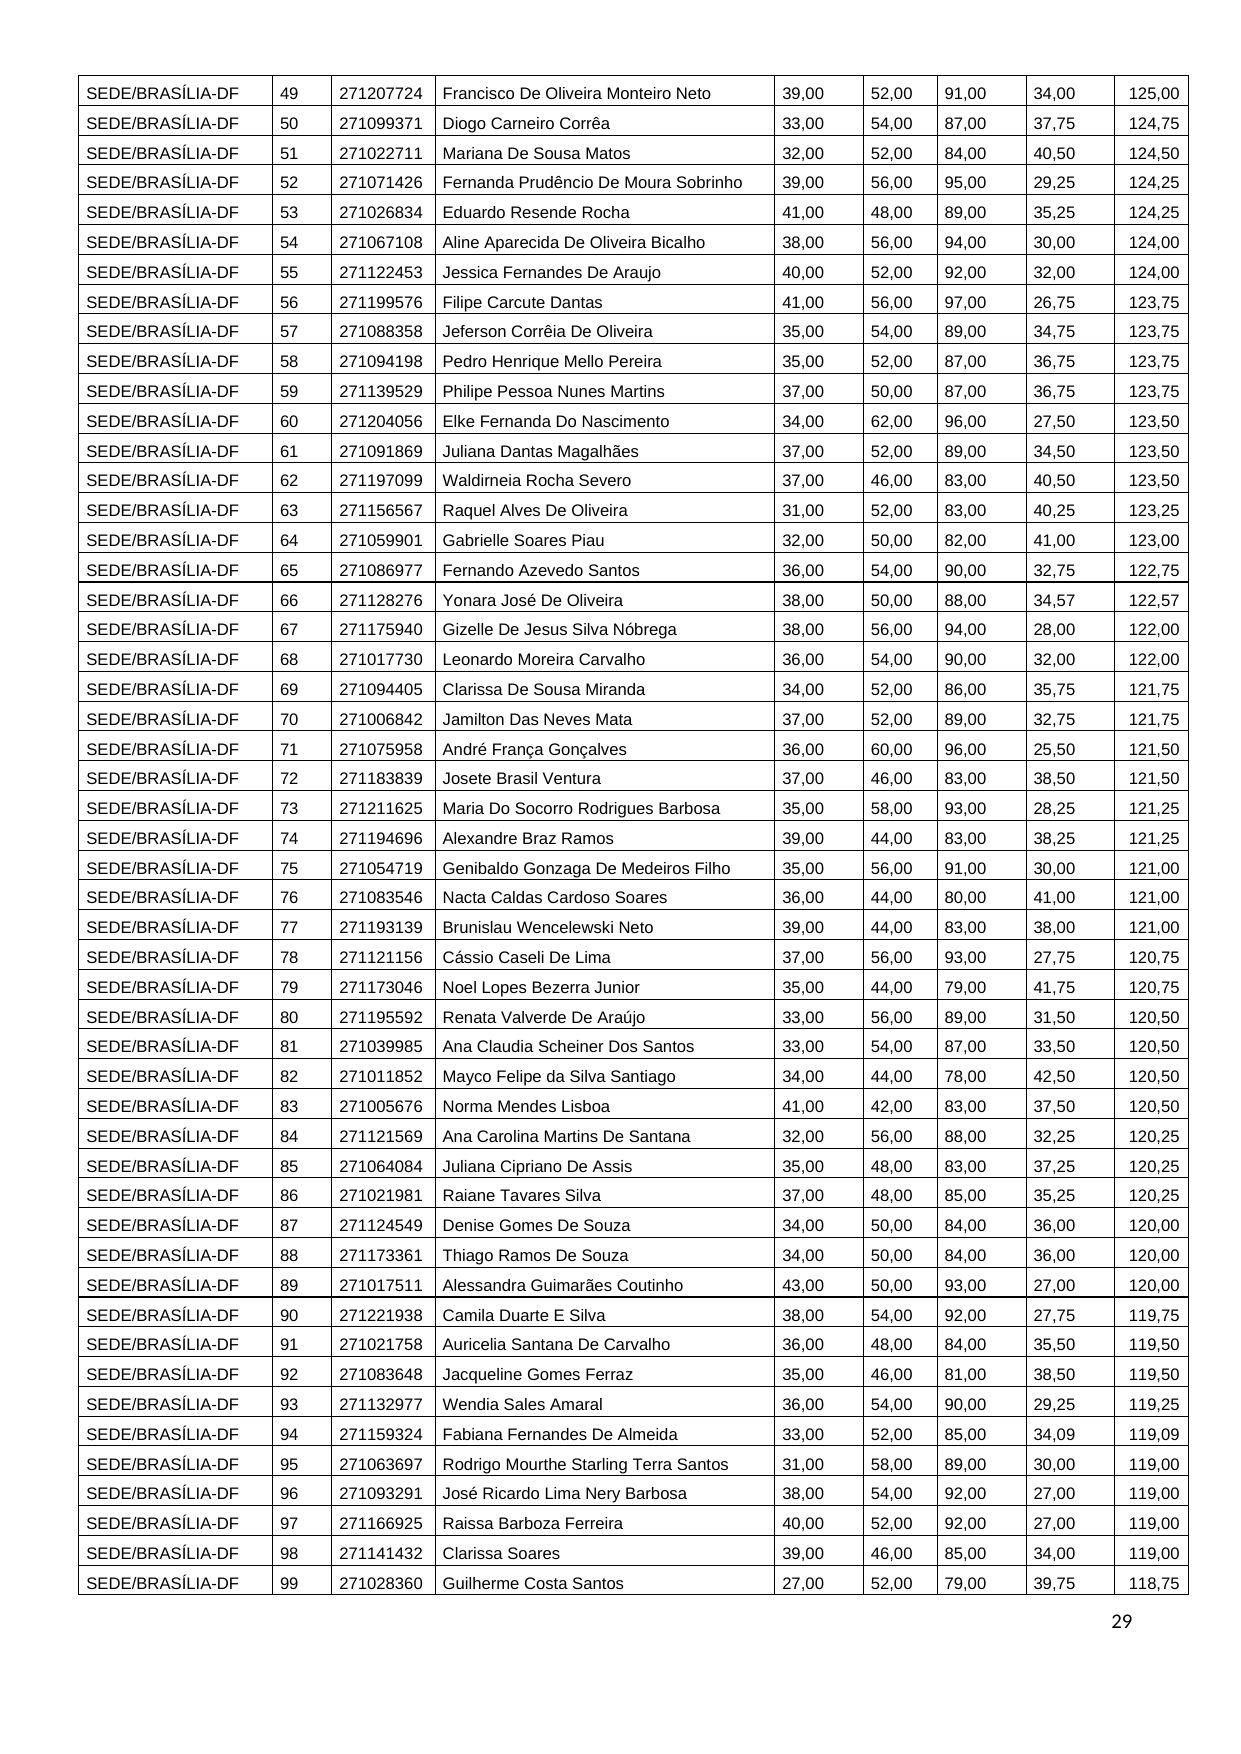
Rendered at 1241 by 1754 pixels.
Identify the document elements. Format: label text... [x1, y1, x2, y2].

table_cell 271039985 [332, 1029, 435, 1058]
table_cell SEDE/BRASÍLIA-DF [79, 1178, 272, 1207]
table_cell Waldirneia Rocha Severo [436, 463, 774, 492]
table_cell 121,00 [1115, 851, 1188, 879]
table_cell 119,50 [1115, 1327, 1188, 1356]
table_cell 271122453 [332, 255, 435, 283]
table_cell 43,00 [775, 1268, 863, 1296]
table_cell Eduardo Resende Rocha [436, 195, 774, 224]
table_cell 120,75 [1115, 940, 1188, 969]
table_cell 92,00 [938, 1506, 1026, 1535]
table_cell 98 [273, 1536, 331, 1564]
table_cell José Ricardo Lima Nery Barbosa [436, 1476, 774, 1505]
table_cell Brunislau Wencelewski Neto [436, 910, 774, 939]
table_cell 46,00 [864, 761, 937, 790]
table_cell 34,00 [1027, 1536, 1114, 1564]
table_cell 32,00 [1027, 642, 1114, 671]
table_cell 91 [273, 1327, 331, 1356]
table_cell 92,00 [938, 255, 1026, 283]
table_cell 48,00 [864, 195, 937, 224]
table_cell 124,25 [1115, 195, 1188, 224]
table_cell 271059901 [332, 523, 435, 552]
table_cell 271132977 [332, 1387, 435, 1416]
table_cell 271221938 [332, 1298, 435, 1326]
table_cell 271197099 [332, 463, 435, 492]
table_cell 95,00 [938, 165, 1026, 194]
table_cell SEDE/BRASÍLIA-DF [79, 1119, 272, 1147]
table_cell 56,00 [864, 1119, 937, 1147]
table_cell 33,50 [1027, 1029, 1114, 1058]
table_cell 40,00 [775, 1506, 863, 1535]
table_cell 119,00 [1115, 1506, 1188, 1535]
table_cell 76 [273, 880, 331, 909]
table_cell Ana Claudia Scheiner Dos Santos [436, 1029, 774, 1058]
table_cell 122,00 [1115, 612, 1188, 641]
table_cell SEDE/BRASÍLIA-DF [79, 672, 272, 701]
table_cell 37,00 [775, 434, 863, 462]
table_cell Guilherme Costa Santos [436, 1566, 774, 1594]
table_cell 32,00 [775, 1119, 863, 1147]
table_cell 44,00 [864, 910, 937, 939]
table_cell Philipe Pessoa Nunes Martins [436, 374, 774, 403]
table_cell 52,00 [864, 344, 937, 373]
table_cell 38,00 [1027, 910, 1114, 939]
table_cell 92,00 [938, 1476, 1026, 1505]
table_cell 92 [273, 1357, 331, 1386]
table_cell 120,25 [1115, 1119, 1188, 1147]
table_cell 70 [273, 702, 331, 730]
table_cell 120,75 [1115, 970, 1188, 998]
table_cell 93 [273, 1387, 331, 1416]
table_cell 28,00 [1027, 612, 1114, 641]
table_cell 34,09 [1027, 1417, 1114, 1445]
table_cell 27,75 [1027, 940, 1114, 969]
table_cell Mayco Felipe da Silva Santiago [436, 1059, 774, 1088]
table_cell Nacta Caldas Cardoso Soares [436, 880, 774, 909]
table_cell 28,25 [1027, 791, 1114, 820]
table_cell Jacqueline Gomes Ferraz [436, 1357, 774, 1386]
table_cell 271183839 [332, 761, 435, 790]
table_cell 32,00 [775, 523, 863, 552]
table_cell Leonardo Moreira Carvalho [436, 642, 774, 671]
table_cell 87,00 [938, 1029, 1026, 1058]
table_cell 271017511 [332, 1268, 435, 1296]
table_cell 37,00 [775, 463, 863, 492]
table_cell 52,00 [864, 702, 937, 730]
table_cell 97 [273, 1506, 331, 1535]
table_cell 80,00 [938, 880, 1026, 909]
table_cell 271121156 [332, 940, 435, 969]
table_cell 123,75 [1115, 344, 1188, 373]
table_cell 32,25 [1027, 1119, 1114, 1147]
table_cell 26,75 [1027, 285, 1114, 313]
table_cell 96,00 [938, 404, 1026, 432]
table_cell 83,00 [938, 761, 1026, 790]
table_cell Alessandra Guimarães Coutinho [436, 1268, 774, 1296]
table_cell 72 [273, 761, 331, 790]
table_cell 27,00 [1027, 1268, 1114, 1296]
table_cell 91,00 [938, 76, 1026, 105]
table_cell SEDE/BRASÍLIA-DF [79, 880, 272, 909]
table_cell 85,00 [938, 1178, 1026, 1207]
table_cell 32,75 [1027, 553, 1114, 581]
table_cell 79 [273, 970, 331, 998]
table_cell SEDE/BRASÍLIA-DF [79, 404, 272, 432]
table_cell 96 [273, 1476, 331, 1505]
table_cell 95 [273, 1446, 331, 1475]
table_cell 50,00 [864, 523, 937, 552]
table_cell 34,00 [775, 1238, 863, 1267]
table_cell 93,00 [938, 1268, 1026, 1296]
table_cell 71 [273, 731, 331, 760]
table_cell 46,00 [864, 1536, 937, 1564]
table_cell 33,00 [775, 1417, 863, 1445]
table_cell SEDE/BRASÍLIA-DF [79, 136, 272, 164]
table_cell 41,00 [1027, 523, 1114, 552]
table_cell 37,25 [1027, 1149, 1114, 1177]
table_cell 38,00 [775, 583, 863, 611]
table_cell 36,00 [1027, 1208, 1114, 1237]
table_cell 31,50 [1027, 1000, 1114, 1028]
table_cell 271199576 [332, 285, 435, 313]
table_cell 56,00 [864, 165, 937, 194]
table_cell 54,00 [864, 1476, 937, 1505]
table_cell 27,50 [1027, 404, 1114, 432]
table_cell 50,00 [864, 1238, 937, 1267]
table_cell 271121569 [332, 1119, 435, 1147]
table_cell 38,00 [775, 225, 863, 254]
table_cell 84,00 [938, 1327, 1026, 1356]
table_cell 62,00 [864, 404, 937, 432]
table_cell SEDE/BRASÍLIA-DF [79, 285, 272, 313]
table_cell 87,00 [938, 344, 1026, 373]
table_cell 123,50 [1115, 434, 1188, 462]
table_cell 89,00 [938, 1446, 1026, 1475]
table_cell 39,75 [1027, 1566, 1114, 1594]
table_cell 54,00 [864, 1298, 937, 1326]
table_cell 94,00 [938, 612, 1026, 641]
table_cell 81,00 [938, 1357, 1026, 1386]
table_cell 99 [273, 1566, 331, 1594]
table_cell 271088358 [332, 314, 435, 343]
table_cell Renata Valverde De Araújo [436, 1000, 774, 1028]
table_cell 271193139 [332, 910, 435, 939]
table_cell 123,50 [1115, 463, 1188, 492]
table_cell 35,50 [1027, 1327, 1114, 1356]
table_cell 56,00 [864, 285, 937, 313]
table_cell 271071426 [332, 165, 435, 194]
table_cell 123,75 [1115, 314, 1188, 343]
table_cell 35,00 [775, 344, 863, 373]
table_cell 125,00 [1115, 76, 1188, 105]
table_cell SEDE/BRASÍLIA-DF [79, 970, 272, 998]
table_cell 44,00 [864, 821, 937, 849]
table_cell 56,00 [864, 1000, 937, 1028]
table_cell 271159324 [332, 1417, 435, 1445]
table_cell 97,00 [938, 285, 1026, 313]
table_cell 44,00 [864, 970, 937, 998]
table_cell 77 [273, 910, 331, 939]
table_cell 56,00 [864, 940, 937, 969]
table_cell SEDE/BRASÍLIA-DF [79, 1417, 272, 1445]
table_cell 271207724 [332, 76, 435, 105]
table_cell 124,25 [1115, 165, 1188, 194]
table_cell 123,00 [1115, 523, 1188, 552]
table_cell 124,00 [1115, 225, 1188, 254]
table_cell SEDE/BRASÍLIA-DF [79, 76, 272, 105]
table_cell 89,00 [938, 314, 1026, 343]
table_cell 271166925 [332, 1506, 435, 1535]
table_cell 41,00 [775, 195, 863, 224]
table_cell 34,57 [1027, 583, 1114, 611]
table_cell 90,00 [938, 553, 1026, 581]
table_cell 271173046 [332, 970, 435, 998]
table_cell 52 [273, 165, 331, 194]
table_cell 119,00 [1115, 1446, 1188, 1475]
table_cell Clarissa De Sousa Miranda [436, 672, 774, 701]
table_cell SEDE/BRASÍLIA-DF [79, 165, 272, 194]
table_cell 82 [273, 1059, 331, 1088]
table_cell 27,00 [1027, 1476, 1114, 1505]
table_cell 58,00 [864, 1446, 937, 1475]
table_cell 271011852 [332, 1059, 435, 1088]
table_cell 38,25 [1027, 821, 1114, 849]
table_cell 62 [273, 463, 331, 492]
table_cell 124,75 [1115, 106, 1188, 134]
table_cell 37,75 [1027, 106, 1114, 134]
table_cell 54,00 [864, 1387, 937, 1416]
table_cell 93,00 [938, 940, 1026, 969]
table_cell 35,00 [775, 1149, 863, 1177]
table_cell 54,00 [864, 106, 937, 134]
table_cell 84,00 [938, 1208, 1026, 1237]
table_cell 81 [273, 1029, 331, 1058]
table_cell 120,00 [1115, 1238, 1188, 1267]
table_cell 90,00 [938, 642, 1026, 671]
table_cell Auricelia Santana De Carvalho [436, 1327, 774, 1356]
table_cell 61 [273, 434, 331, 462]
table_cell 30,00 [1027, 851, 1114, 879]
table_cell 29,25 [1027, 165, 1114, 194]
table_cell SEDE/BRASÍLIA-DF [79, 1059, 272, 1088]
table_cell Francisco De Oliveira Monteiro Neto [436, 76, 774, 105]
table_cell Fernanda Prudêncio De Moura Sobrinho [436, 165, 774, 194]
table_cell 124,00 [1115, 255, 1188, 283]
table_cell SEDE/BRASÍLIA-DF [79, 583, 272, 611]
table_cell 271141432 [332, 1536, 435, 1564]
table_cell 94,00 [938, 225, 1026, 254]
table_cell SEDE/BRASÍLIA-DF [79, 940, 272, 969]
table_cell 94 [273, 1417, 331, 1445]
table_cell 37,00 [775, 940, 863, 969]
table_cell 86 [273, 1178, 331, 1207]
table_cell 56,00 [864, 225, 937, 254]
table_cell 36,00 [775, 731, 863, 760]
table_cell 41,00 [1027, 880, 1114, 909]
table_cell 271211625 [332, 791, 435, 820]
table_cell Gizelle De Jesus Silva Nóbrega [436, 612, 774, 641]
table_cell 93,00 [938, 791, 1026, 820]
table_cell SEDE/BRASÍLIA-DF [79, 523, 272, 552]
table_cell 27,00 [1027, 1506, 1114, 1535]
table_cell 121,75 [1115, 702, 1188, 730]
table_cell 48,00 [864, 1327, 937, 1356]
table_cell Alexandre Braz Ramos [436, 821, 774, 849]
table_cell 52,00 [864, 1506, 937, 1535]
table_cell 83,00 [938, 493, 1026, 522]
table_cell 25,50 [1027, 731, 1114, 760]
table_cell 35,75 [1027, 672, 1114, 701]
table_cell Elke Fernanda Do Nascimento [436, 404, 774, 432]
table_cell 34,00 [775, 1208, 863, 1237]
table_cell Filipe Carcute Dantas [436, 285, 774, 313]
table_cell Wendia Sales Amaral [436, 1387, 774, 1416]
table_cell Jeferson Corrêia De Oliveira [436, 314, 774, 343]
table_cell 79,00 [938, 1566, 1026, 1594]
table_cell 40,00 [775, 255, 863, 283]
table_cell 54,00 [864, 642, 937, 671]
table_cell 118,75 [1115, 1566, 1188, 1594]
table_cell 33,00 [775, 106, 863, 134]
table_cell 34,50 [1027, 434, 1114, 462]
table_cell SEDE/BRASÍLIA-DF [79, 1506, 272, 1535]
table_cell 52,00 [864, 1417, 937, 1445]
table_cell 32,00 [775, 136, 863, 164]
table_cell 121,25 [1115, 791, 1188, 820]
table_cell SEDE/BRASÍLIA-DF [79, 1476, 272, 1505]
table_cell 35,00 [775, 314, 863, 343]
table_cell SEDE/BRASÍLIA-DF [79, 1208, 272, 1237]
table_cell 46,00 [864, 1357, 937, 1386]
table_cell SEDE/BRASÍLIA-DF [79, 225, 272, 254]
table_cell 27,75 [1027, 1298, 1114, 1326]
table_cell 84,00 [938, 1238, 1026, 1267]
table_cell 119,25 [1115, 1387, 1188, 1416]
table_cell Cássio Caseli De Lima [436, 940, 774, 969]
table_cell 29,25 [1027, 1387, 1114, 1416]
table_cell 67 [273, 612, 331, 641]
table_cell 271094198 [332, 344, 435, 373]
table_cell SEDE/BRASÍLIA-DF [79, 553, 272, 581]
table_cell 37,00 [775, 374, 863, 403]
table_cell 60,00 [864, 731, 937, 760]
table_cell 36,00 [775, 1387, 863, 1416]
table_cell 32,00 [1027, 255, 1114, 283]
table_cell Juliana Cipriano De Assis [436, 1149, 774, 1177]
table_cell SEDE/BRASÍLIA-DF [79, 821, 272, 849]
table_cell 39,00 [775, 165, 863, 194]
table_cell SEDE/BRASÍLIA-DF [79, 344, 272, 373]
table_cell 39,00 [775, 910, 863, 939]
table_cell 30,00 [1027, 1446, 1114, 1475]
table_cell 54,00 [864, 1029, 937, 1058]
table_cell 83 [273, 1089, 331, 1118]
table_cell 90 [273, 1298, 331, 1326]
table_cell 42,50 [1027, 1059, 1114, 1088]
table_cell 41,75 [1027, 970, 1114, 998]
table_cell 120,25 [1115, 1178, 1188, 1207]
table_cell 85,00 [938, 1536, 1026, 1564]
table_cell SEDE/BRASÍLIA-DF [79, 195, 272, 224]
table_cell 75 [273, 851, 331, 879]
table_cell 52,00 [864, 434, 937, 462]
table_cell SEDE/BRASÍLIA-DF [79, 1327, 272, 1356]
table_cell 83,00 [938, 1089, 1026, 1118]
table_cell 54,00 [864, 553, 937, 581]
table_cell 44,00 [864, 1059, 937, 1088]
table_cell 40,25 [1027, 493, 1114, 522]
table_cell 51 [273, 136, 331, 164]
table_cell SEDE/BRASÍLIA-DF [79, 1149, 272, 1177]
table_cell 92,00 [938, 1298, 1026, 1326]
table_cell 87,00 [938, 374, 1026, 403]
table_cell SEDE/BRASÍLIA-DF [79, 1536, 272, 1564]
table_cell Jessica Fernandes De Araujo [436, 255, 774, 283]
table_cell 50,00 [864, 1208, 937, 1237]
table_cell Thiago Ramos De Souza [436, 1238, 774, 1267]
table_cell 120,00 [1115, 1268, 1188, 1296]
table_cell 36,00 [775, 1327, 863, 1356]
table_cell 122,57 [1115, 583, 1188, 611]
table_cell 78 [273, 940, 331, 969]
table_cell 271156567 [332, 493, 435, 522]
table_cell 48,00 [864, 1149, 937, 1177]
table_cell 89,00 [938, 1000, 1026, 1028]
table_cell 271067108 [332, 225, 435, 254]
table_cell 31,00 [775, 1446, 863, 1475]
table_cell 119,50 [1115, 1357, 1188, 1386]
table_cell 36,00 [775, 880, 863, 909]
table_cell 39,00 [775, 821, 863, 849]
table_cell 41,00 [775, 285, 863, 313]
table_cell 271091869 [332, 434, 435, 462]
table_cell 56 [273, 285, 331, 313]
table_cell 46,00 [864, 463, 937, 492]
table_cell 271194696 [332, 821, 435, 849]
table_cell Diogo Carneiro Corrêa [436, 106, 774, 134]
table_cell 52,00 [864, 76, 937, 105]
table_cell SEDE/BRASÍLIA-DF [79, 106, 272, 134]
table_cell 123,75 [1115, 374, 1188, 403]
table_cell SEDE/BRASÍLIA-DF [79, 910, 272, 939]
table_cell 87 [273, 1208, 331, 1237]
table_cell 271064084 [332, 1149, 435, 1177]
table_cell 121,50 [1115, 761, 1188, 790]
table_cell 85,00 [938, 1417, 1026, 1445]
table_cell 123,25 [1115, 493, 1188, 522]
table_cell 65 [273, 553, 331, 581]
table_cell 119,00 [1115, 1536, 1188, 1564]
table_cell 58,00 [864, 791, 937, 820]
table_cell 271083648 [332, 1357, 435, 1386]
table_cell 80 [273, 1000, 331, 1028]
table_cell 122,00 [1115, 642, 1188, 671]
table_cell 36,00 [775, 553, 863, 581]
table_cell 271099371 [332, 106, 435, 134]
table_cell 55 [273, 255, 331, 283]
table_cell 66 [273, 583, 331, 611]
table_cell SEDE/BRASÍLIA-DF [79, 731, 272, 760]
table_cell 36,75 [1027, 344, 1114, 373]
table_cell 35,00 [775, 1357, 863, 1386]
table_cell 121,00 [1115, 880, 1188, 909]
table_cell 44,00 [864, 880, 937, 909]
table_cell 35,25 [1027, 1178, 1114, 1207]
table_cell 38,50 [1027, 1357, 1114, 1386]
table_cell Josete Brasil Ventura [436, 761, 774, 790]
table_cell Fernando Azevedo Santos [436, 553, 774, 581]
table_cell 60 [273, 404, 331, 432]
table_cell 88,00 [938, 1119, 1026, 1147]
table_cell 37,00 [775, 702, 863, 730]
table_cell SEDE/BRASÍLIA-DF [79, 1089, 272, 1118]
table_cell 271021758 [332, 1327, 435, 1356]
table_cell SEDE/BRASÍLIA-DF [79, 702, 272, 730]
table_cell 37,00 [775, 1178, 863, 1207]
table_cell 50 [273, 106, 331, 134]
table_cell Maria Do Socorro Rodrigues Barbosa [436, 791, 774, 820]
table_cell 271005676 [332, 1089, 435, 1118]
table_cell 271093291 [332, 1476, 435, 1505]
table_cell 271083546 [332, 880, 435, 909]
table_cell 79,00 [938, 970, 1026, 998]
table_cell 34,00 [1027, 76, 1114, 105]
table_cell 124,50 [1115, 136, 1188, 164]
table_cell 42,00 [864, 1089, 937, 1118]
table_cell 32,75 [1027, 702, 1114, 730]
table_cell 271028360 [332, 1566, 435, 1594]
table_cell 121,25 [1115, 821, 1188, 849]
table_cell SEDE/BRASÍLIA-DF [79, 1268, 272, 1296]
table_cell 88,00 [938, 583, 1026, 611]
table_cell Yonara José De Oliveira [436, 583, 774, 611]
table_cell Rodrigo Mourthe Starling Terra Santos [436, 1446, 774, 1475]
table_cell 91,00 [938, 851, 1026, 879]
table_cell 52,00 [864, 136, 937, 164]
table_cell 31,00 [775, 493, 863, 522]
table_cell 38,00 [775, 1476, 863, 1505]
table_cell 63 [273, 493, 331, 522]
table_cell 120,50 [1115, 1029, 1188, 1058]
table_cell Juliana Dantas Magalhães [436, 434, 774, 462]
table_cell 271173361 [332, 1238, 435, 1267]
table_cell 35,00 [775, 791, 863, 820]
table_cell 74 [273, 821, 331, 849]
table_cell 271128276 [332, 583, 435, 611]
table_cell 87,00 [938, 106, 1026, 134]
table_cell 120,50 [1115, 1059, 1188, 1088]
table_cell 271204056 [332, 404, 435, 432]
table_cell 86,00 [938, 672, 1026, 701]
table_cell Denise Gomes De Souza [436, 1208, 774, 1237]
table_cell 56,00 [864, 851, 937, 879]
table_cell Raquel Alves De Oliveira [436, 493, 774, 522]
table_cell 83,00 [938, 463, 1026, 492]
table_cell 271086977 [332, 553, 435, 581]
table_cell 119,09 [1115, 1417, 1188, 1445]
table_cell 53 [273, 195, 331, 224]
table_cell 30,00 [1027, 225, 1114, 254]
table_cell 82,00 [938, 523, 1026, 552]
table_cell 52,00 [864, 255, 937, 283]
table_cell 52,00 [864, 493, 937, 522]
table_cell Pedro Henrique Mello Pereira [436, 344, 774, 373]
table_cell 90,00 [938, 1387, 1026, 1416]
table_cell 34,00 [775, 404, 863, 432]
table_cell 38,50 [1027, 761, 1114, 790]
table_cell SEDE/BRASÍLIA-DF [79, 1298, 272, 1326]
table_cell 271022711 [332, 136, 435, 164]
table_cell SEDE/BRASÍLIA-DF [79, 1387, 272, 1416]
table_cell 120,50 [1115, 1089, 1188, 1118]
table_cell 89,00 [938, 195, 1026, 224]
table_cell SEDE/BRASÍLIA-DF [79, 374, 272, 403]
table_cell 89 [273, 1268, 331, 1296]
table_cell 271175940 [332, 612, 435, 641]
table_cell 36,00 [1027, 1238, 1114, 1267]
table_cell 34,00 [775, 672, 863, 701]
table_cell Raiane Tavares Silva [436, 1178, 774, 1207]
table_cell 34,00 [775, 1059, 863, 1088]
table_cell Jamilton Das Neves Mata [436, 702, 774, 730]
table_cell 50,00 [864, 1268, 937, 1296]
table_cell 89,00 [938, 702, 1026, 730]
table_cell 57 [273, 314, 331, 343]
table_cell SEDE/BRASÍLIA-DF [79, 1029, 272, 1058]
table_cell 49 [273, 76, 331, 105]
table_cell 38,00 [775, 612, 863, 641]
table_cell 84,00 [938, 136, 1026, 164]
table_cell André França Gonçalves [436, 731, 774, 760]
table_cell SEDE/BRASÍLIA-DF [79, 1566, 272, 1594]
table_cell 50,00 [864, 374, 937, 403]
table_cell 123,75 [1115, 285, 1188, 313]
table_cell 73 [273, 791, 331, 820]
table_cell 41,00 [775, 1089, 863, 1118]
table_cell 35,00 [775, 970, 863, 998]
table_cell 271139529 [332, 374, 435, 403]
table_cell SEDE/BRASÍLIA-DF [79, 1357, 272, 1386]
table_cell SEDE/BRASÍLIA-DF [79, 761, 272, 790]
table_cell 84 [273, 1119, 331, 1147]
table_cell 121,00 [1115, 910, 1188, 939]
table_cell 37,50 [1027, 1089, 1114, 1118]
table_cell 271063697 [332, 1446, 435, 1475]
table_cell 271195592 [332, 1000, 435, 1028]
table_cell 271021981 [332, 1178, 435, 1207]
table_cell 271006842 [332, 702, 435, 730]
table_cell 58 [273, 344, 331, 373]
table_cell 120,00 [1115, 1208, 1188, 1237]
table_cell Genibaldo Gonzaga De Medeiros Filho [436, 851, 774, 879]
table_cell SEDE/BRASÍLIA-DF [79, 1238, 272, 1267]
table_cell 271054719 [332, 851, 435, 879]
table_cell 35,00 [775, 851, 863, 879]
table_cell 52,00 [864, 1566, 937, 1594]
table_cell 64 [273, 523, 331, 552]
table_cell Camila Duarte E Silva [436, 1298, 774, 1326]
table_cell 119,00 [1115, 1476, 1188, 1505]
table_cell 120,50 [1115, 1000, 1188, 1028]
table_cell 36,75 [1027, 374, 1114, 403]
table_cell 121,75 [1115, 672, 1188, 701]
table_cell SEDE/BRASÍLIA-DF [79, 255, 272, 283]
table_cell Clarissa Soares [436, 1536, 774, 1564]
table_cell 27,00 [775, 1566, 863, 1594]
table_cell 54 [273, 225, 331, 254]
table_cell 271026834 [332, 195, 435, 224]
table_cell 83,00 [938, 1149, 1026, 1177]
table_cell 33,00 [775, 1029, 863, 1058]
table_cell SEDE/BRASÍLIA-DF [79, 791, 272, 820]
table_cell 271094405 [332, 672, 435, 701]
table_cell 36,00 [775, 642, 863, 671]
table_cell 122,75 [1115, 553, 1188, 581]
table_cell 83,00 [938, 821, 1026, 849]
table_cell 123,50 [1115, 404, 1188, 432]
table_cell 83,00 [938, 910, 1026, 939]
table_cell 40,50 [1027, 136, 1114, 164]
table_cell Noel Lopes Bezerra Junior [436, 970, 774, 998]
table_cell 40,50 [1027, 463, 1114, 492]
table_cell SEDE/BRASÍLIA-DF [79, 493, 272, 522]
table_cell 48,00 [864, 1178, 937, 1207]
table_cell 39,00 [775, 1536, 863, 1564]
table_cell SEDE/BRASÍLIA-DF [79, 463, 272, 492]
table_cell SEDE/BRASÍLIA-DF [79, 642, 272, 671]
table_cell 56,00 [864, 612, 937, 641]
table_cell Norma Mendes Lisboa [436, 1089, 774, 1118]
table_cell Ana Carolina Martins De Santana [436, 1119, 774, 1147]
table_cell Aline Aparecida De Oliveira Bicalho [436, 225, 774, 254]
table_cell 88 [273, 1238, 331, 1267]
table_cell Mariana De Sousa Matos [436, 136, 774, 164]
table_cell 33,00 [775, 1000, 863, 1028]
table_cell SEDE/BRASÍLIA-DF [79, 612, 272, 641]
table_cell 34,75 [1027, 314, 1114, 343]
table_cell 120,25 [1115, 1149, 1188, 1177]
table_cell 119,75 [1115, 1298, 1188, 1326]
table_cell 271124549 [332, 1208, 435, 1237]
table_cell 69 [273, 672, 331, 701]
table_cell SEDE/BRASÍLIA-DF [79, 1446, 272, 1475]
table_cell 54,00 [864, 314, 937, 343]
table_cell 38,00 [775, 1298, 863, 1326]
table_cell 39,00 [775, 76, 863, 105]
table_cell SEDE/BRASÍLIA-DF [79, 434, 272, 462]
table_cell 96,00 [938, 731, 1026, 760]
table_cell 52,00 [864, 672, 937, 701]
table_cell Raissa Barboza Ferreira [436, 1506, 774, 1535]
table_cell 78,00 [938, 1059, 1026, 1088]
table_cell Gabrielle Soares Piau [436, 523, 774, 552]
table_cell Fabiana Fernandes De Almeida [436, 1417, 774, 1445]
table_cell 37,00 [775, 761, 863, 790]
table_cell 35,25 [1027, 195, 1114, 224]
table_cell 85 [273, 1149, 331, 1177]
table_cell 271017730 [332, 642, 435, 671]
table_cell 59 [273, 374, 331, 403]
table_cell 271075958 [332, 731, 435, 760]
table_cell 68 [273, 642, 331, 671]
table_cell SEDE/BRASÍLIA-DF [79, 314, 272, 343]
table_cell 50,00 [864, 583, 937, 611]
table_cell SEDE/BRASÍLIA-DF [79, 1000, 272, 1028]
table_cell SEDE/BRASÍLIA-DF [79, 851, 272, 879]
table_cell 89,00 [938, 434, 1026, 462]
table_cell 121,50 [1115, 731, 1188, 760]
